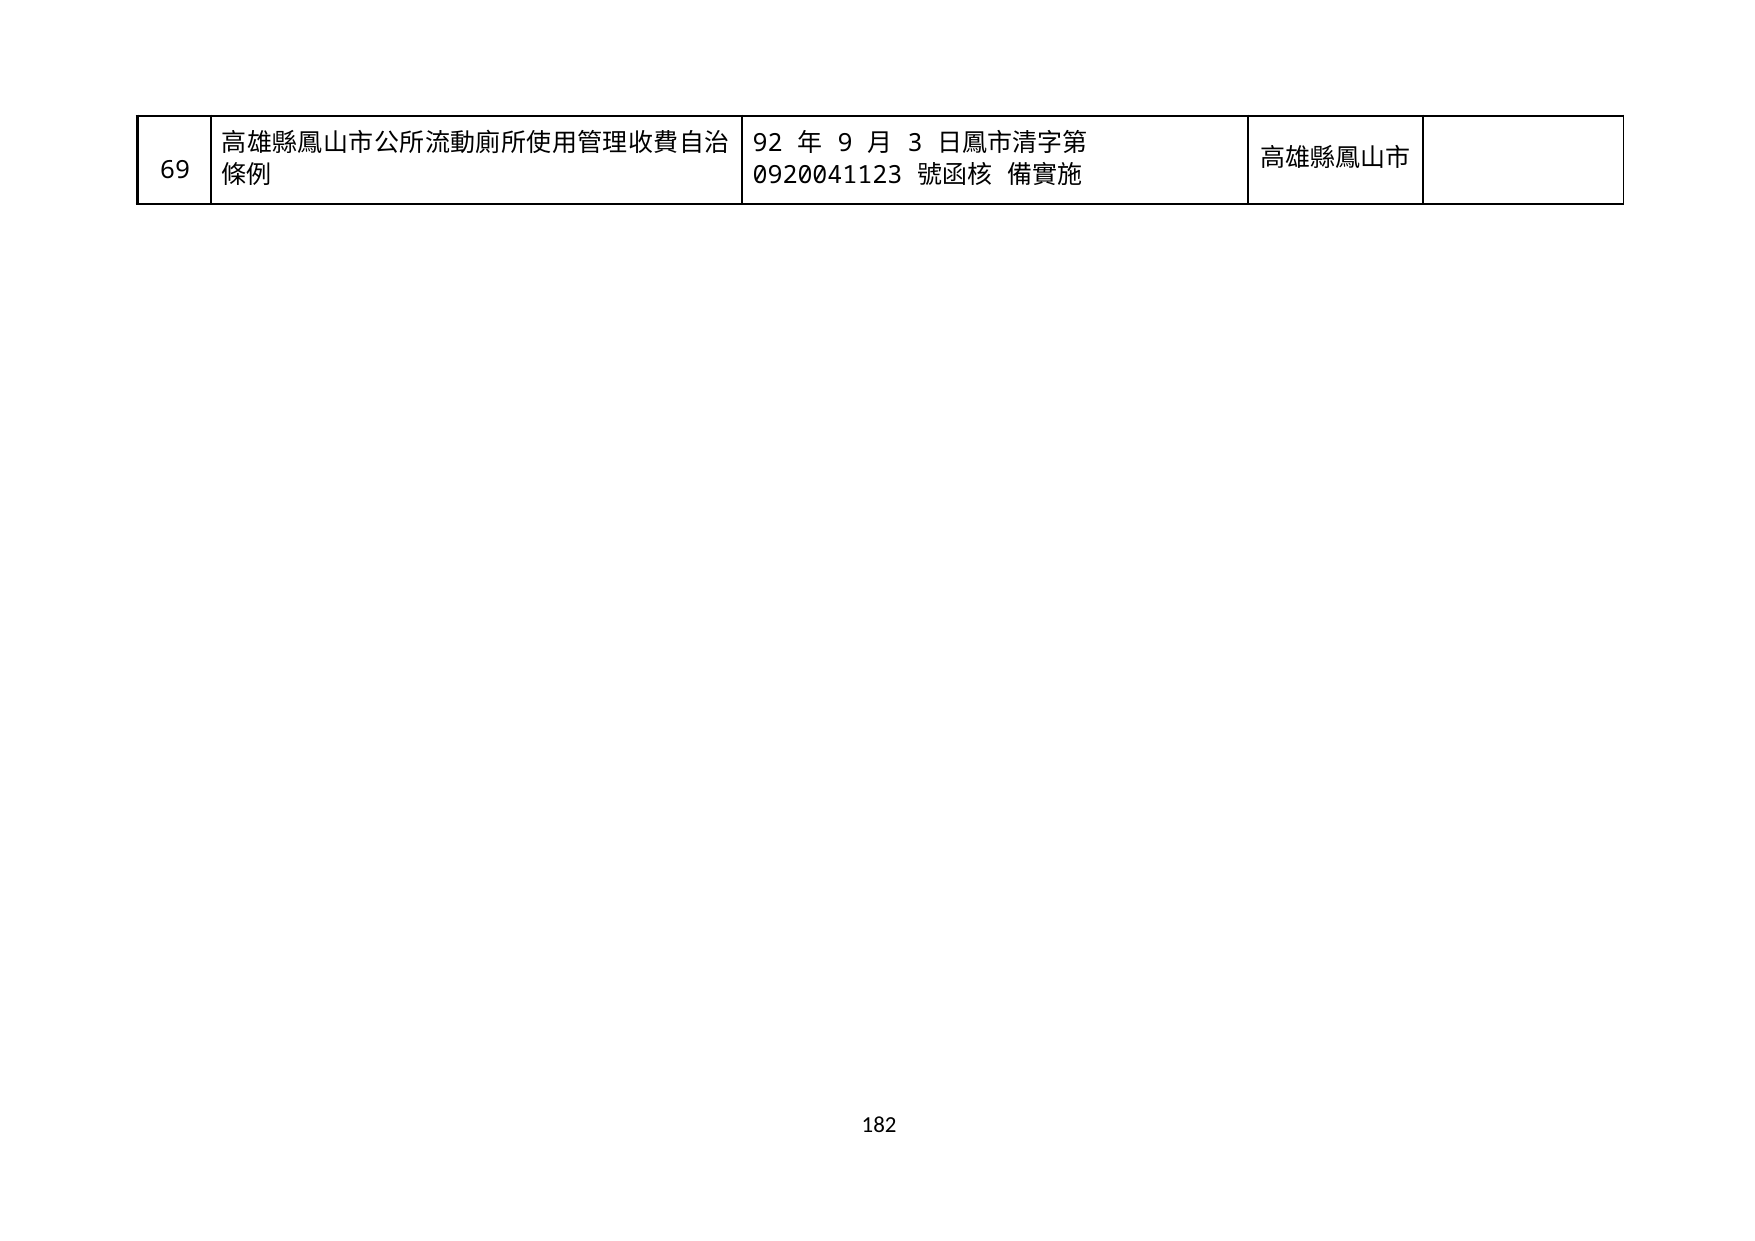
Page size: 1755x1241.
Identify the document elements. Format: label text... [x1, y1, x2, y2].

table_cell 高雄縣鳳山市 [1249, 117, 1422, 203]
table_cell [1424, 117, 1623, 203]
table_cell 92 年 9 月 3 日鳳市清字第 0920041123 號函核 備實施 [743, 117, 1247, 203]
table_cell 高雄縣鳳山市公所流動廁所使用管理收費自治 條例 [212, 117, 741, 203]
table_cell 69 [139, 117, 210, 203]
